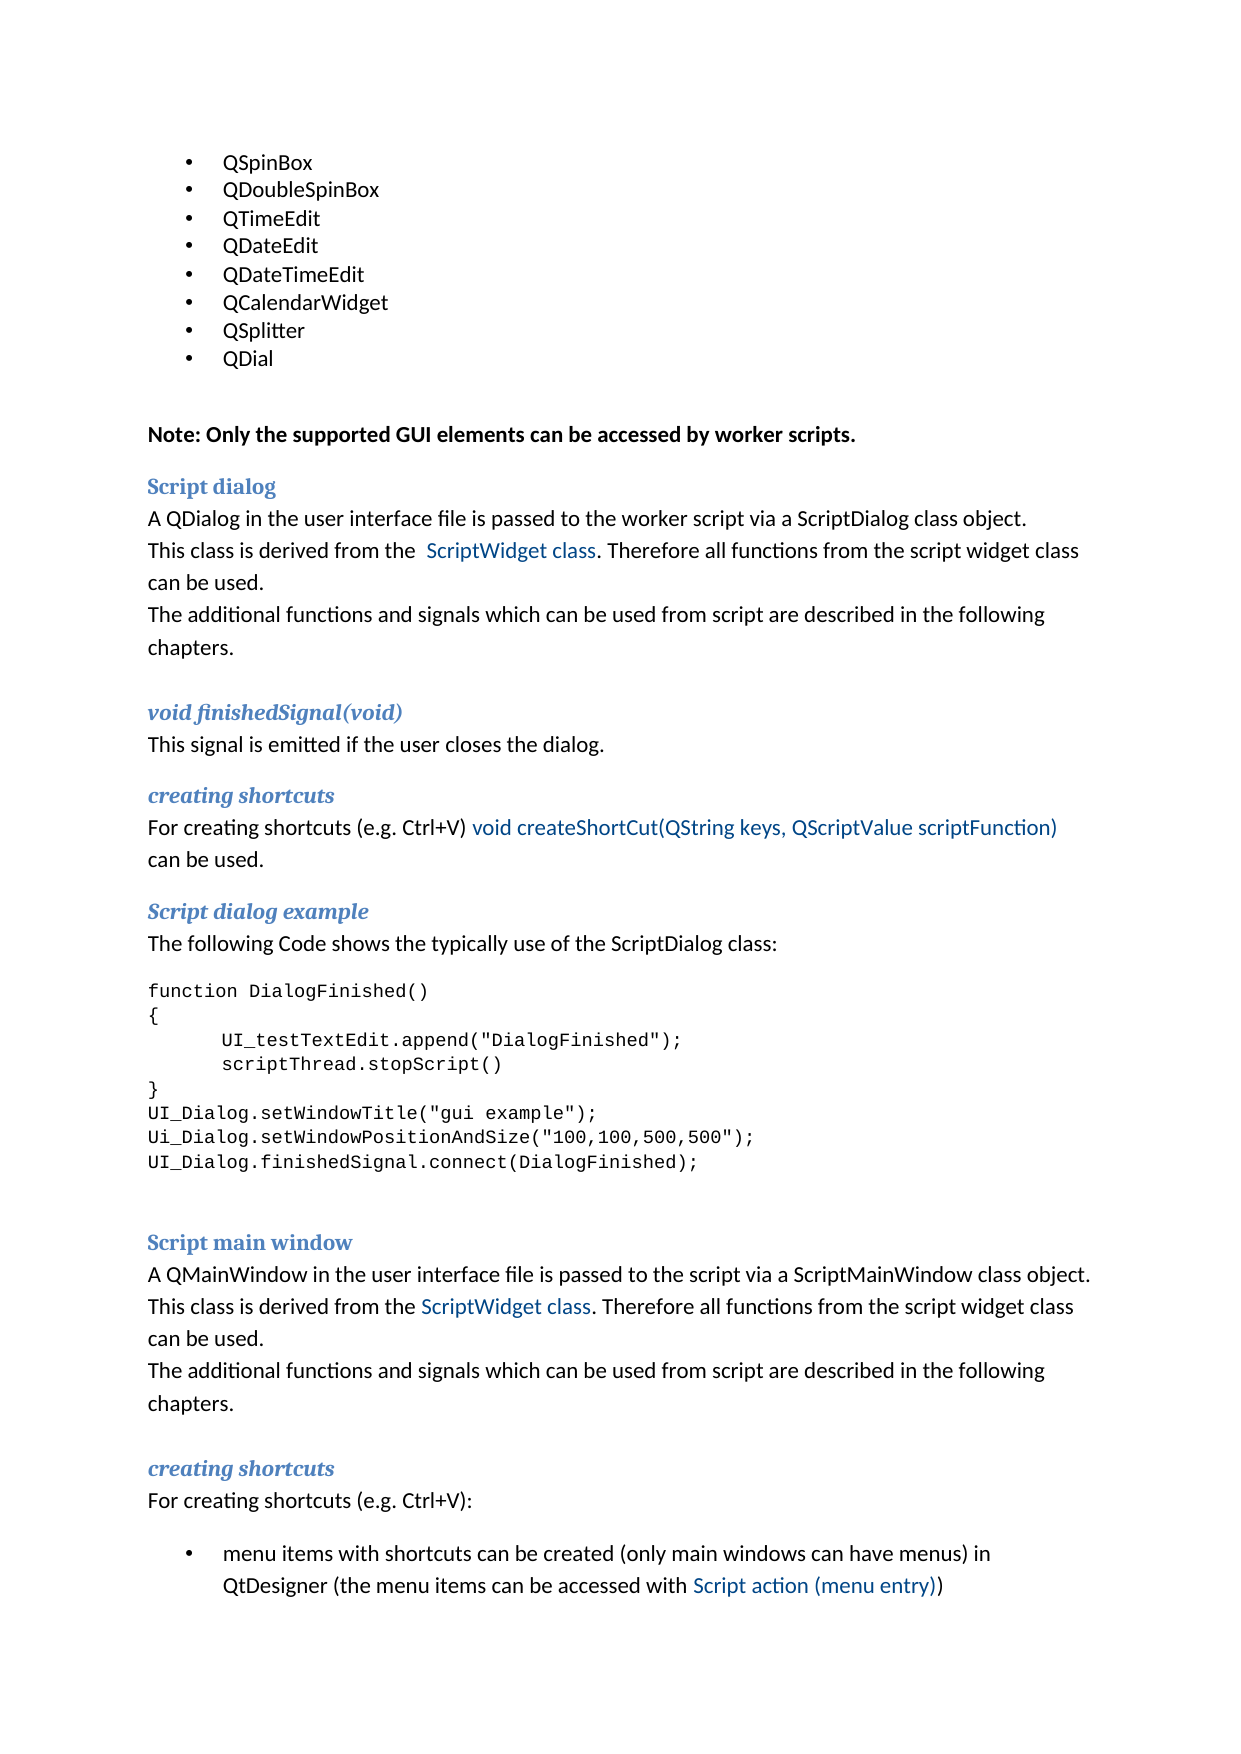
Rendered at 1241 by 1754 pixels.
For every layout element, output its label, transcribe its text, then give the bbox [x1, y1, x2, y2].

text This class is derived from the ScriptWidget class. Therefore all functions from the script widget class can be used. [148, 536, 1093, 596]
text } [148, 1079, 1093, 1101]
text { [148, 1006, 1093, 1027]
list QDoubleSpinBox [185, 176, 1093, 204]
subtitle Script dialog [148, 474, 1093, 500]
list QSplitter [185, 316, 1093, 344]
text UI_Dialog.finishedSignal.connect(DialogFinished); [148, 1152, 1093, 1174]
text The additional functions and signals which can be used from script are described in the following chapters. [148, 1357, 1093, 1417]
text UI_Dialog.setWindowTitle("gui example"); [148, 1104, 1093, 1125]
subtitle Script dialog example [148, 898, 1093, 925]
text This signal is emitted if the user closes the dialog. [148, 730, 1093, 758]
text A QDialog in the user interface file is passed to the worker script via a ScriptDialog class object. [148, 504, 1093, 532]
subtitle void finishedSignal(void) [148, 700, 1093, 726]
subtitle creating shortcuts [148, 783, 1093, 809]
text For creating shortcuts (e.g. Ctrl+V): [148, 1486, 1093, 1514]
list QCalendarWidget [185, 288, 1093, 316]
text UI_testTextEdit.append("DialogFinished"); [221, 1031, 1093, 1052]
list QDateEdit [185, 232, 1093, 260]
subtitle Script main window [148, 1230, 1093, 1256]
list QTimeEdit [185, 204, 1093, 232]
text Ui_Dialog.setWindowPositionAndSize("100,100,500,500"); [148, 1128, 1093, 1149]
subtitle creating shortcuts [148, 1456, 1093, 1482]
text A QMainWindow in the user interface file is passed to the script via a ScriptMainWindow class object. This class is derived from the ScriptWidget class. Therefore all functions from the script widget class can be used. [148, 1260, 1093, 1352]
text scriptThread.stopScript() [221, 1055, 1093, 1076]
list QSpinBox [185, 148, 1093, 176]
text Note: Only the supported GUI elements can be accessed by worker scripts. [148, 421, 1093, 449]
text The additional functions and signals which can be used from script are described in the following chapters. [148, 600, 1093, 661]
list menu items with shortcuts can be created (only main windows can have menus) in QtDesigner (the menu items can be accessed with Script action (menu entry)) [185, 1539, 1093, 1599]
text For creating shortcuts (e.g. Ctrl+V) void createShortCut(QString keys, QScriptValue scriptFunction) can be used. [148, 813, 1093, 873]
list QDateTimeEdit [185, 260, 1093, 288]
list QDial [185, 344, 1093, 372]
text function DialogFinished() [148, 982, 1093, 1003]
text The following Code shows the typically use of the ScriptDialog class: [148, 929, 1093, 957]
